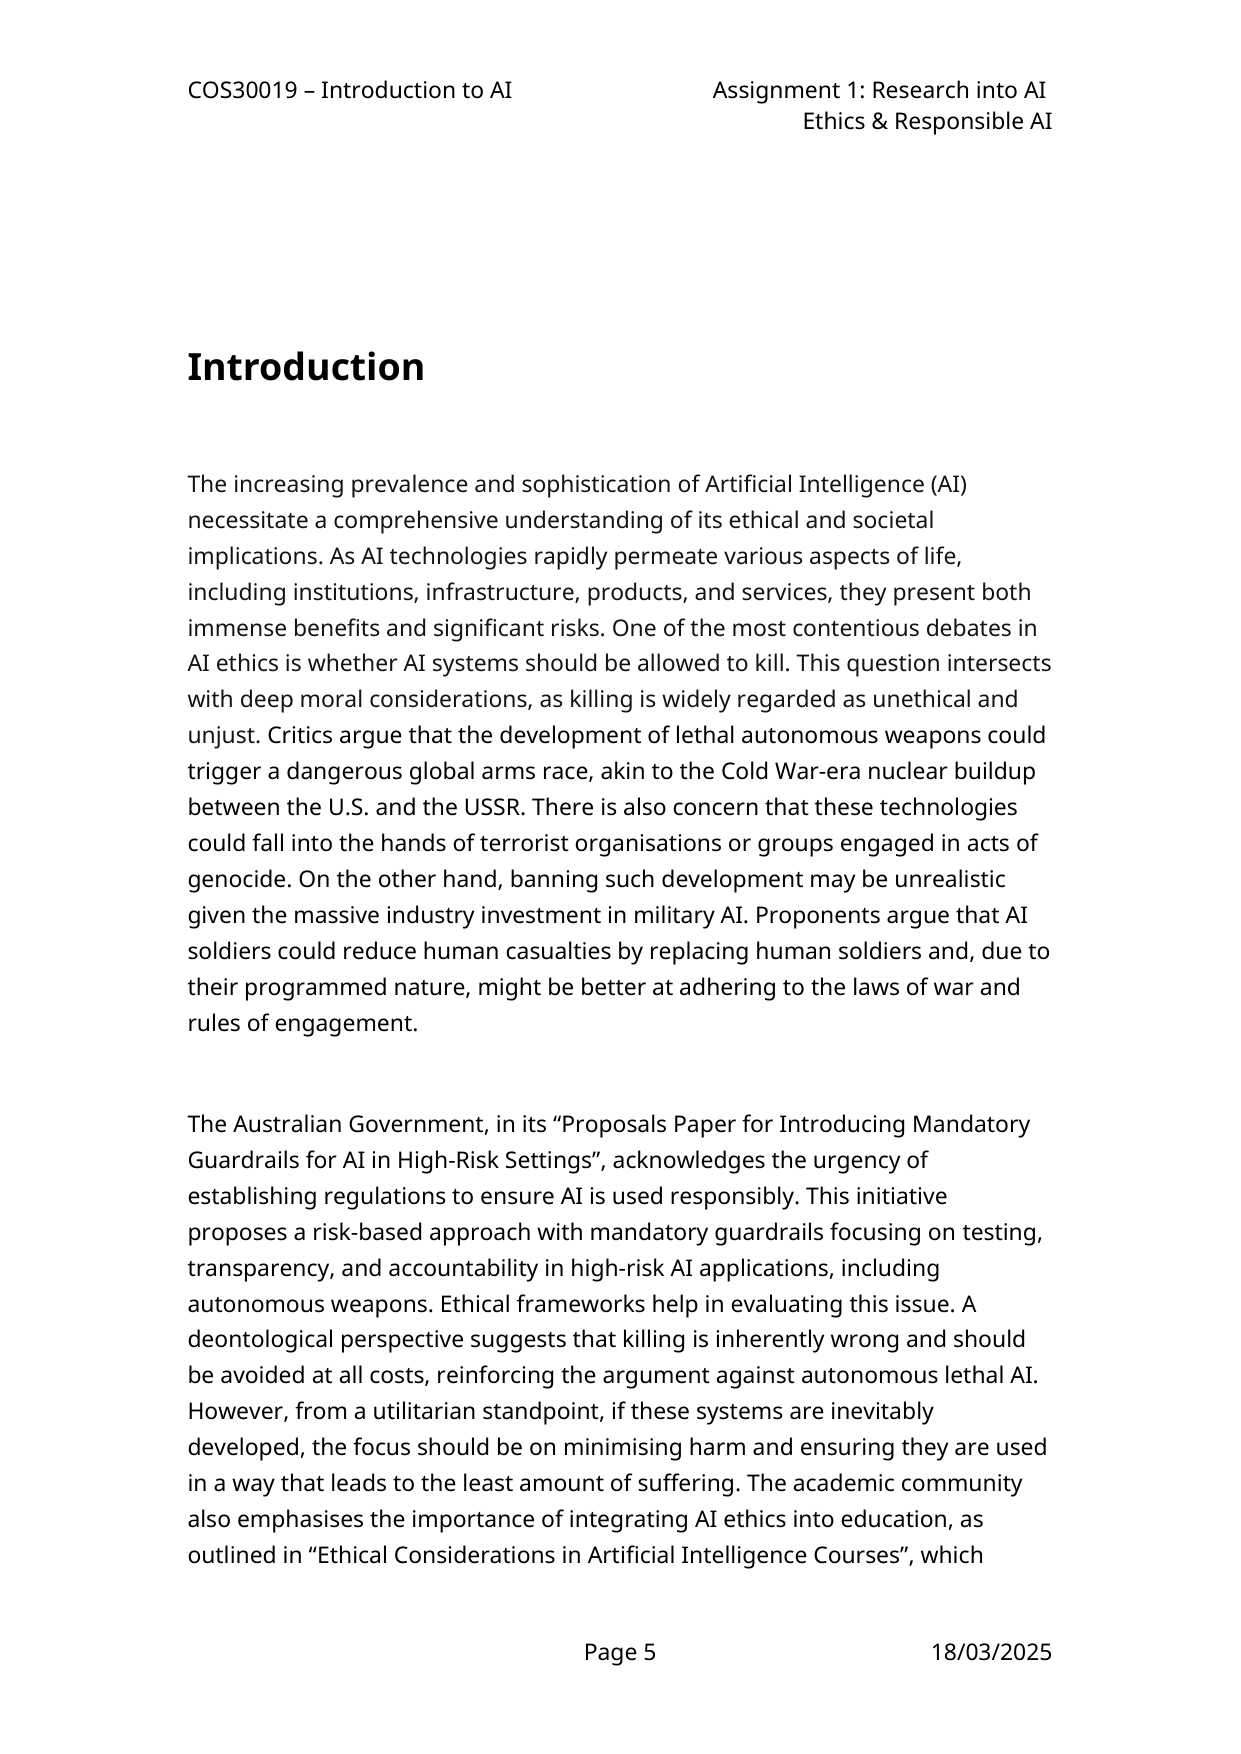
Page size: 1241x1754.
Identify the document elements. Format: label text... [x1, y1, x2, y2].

text The Australian Government, in its “Proposals Paper for Introducing Mandatory Guardrails for AI in High-Risk Settings”, acknowledges the urgency of establishing regulations to ensure AI is used responsibly. This initiative proposes a risk-based approach with mandatory guardrails focusing on testing, transparency, and accountability in high-risk AI applications, including autonomous weapons. Ethical frameworks help in evaluating this issue. A deontological perspective suggests that killing is inherently wrong and should be avoided at all costs, reinforcing the argument against autonomous lethal AI. However, from a utilitarian standpoint, if these systems are inevitably developed, the focus should be on minimising harm and ensuring they are used in a way that leads to the least amount of suffering. The academic community also emphasises the importance of integrating AI ethics into education, as outlined in “Ethical Considerations in Artificial Intelligence Courses”, which [187, 1108, 1053, 1570]
text Introduction [187, 341, 1053, 392]
text The increasing prevalence and sophistication of Artificial Intelligence (AI) necessitate a comprehensive understanding of its ethical and societal implications. As AI technologies rapidly permeate various aspects of life, including institutions, infrastructure, products, and services, they present both immense benefits and significant risks. One of the most contentious debates in AI ethics is whether AI systems should be allowed to kill. This question intersects with deep moral considerations, as killing is widely regarded as unethical and unjust. Critics argue that the development of lethal autonomous weapons could trigger a dangerous global arms race, akin to the Cold War-era nuclear buildup between the U.S. and the USSR. There is also concern that these technologies could fall into the hands of terrorist organisations or groups engaged in acts of genocide. On the other hand, banning such development may be unrealistic given the massive industry investment in military AI. Proponents argue that AI soldiers could reduce human casualties by replacing human soldiers and, due to their programmed nature, might be better at adhering to the laws of war and rules of engagement. [187, 468, 1053, 1038]
